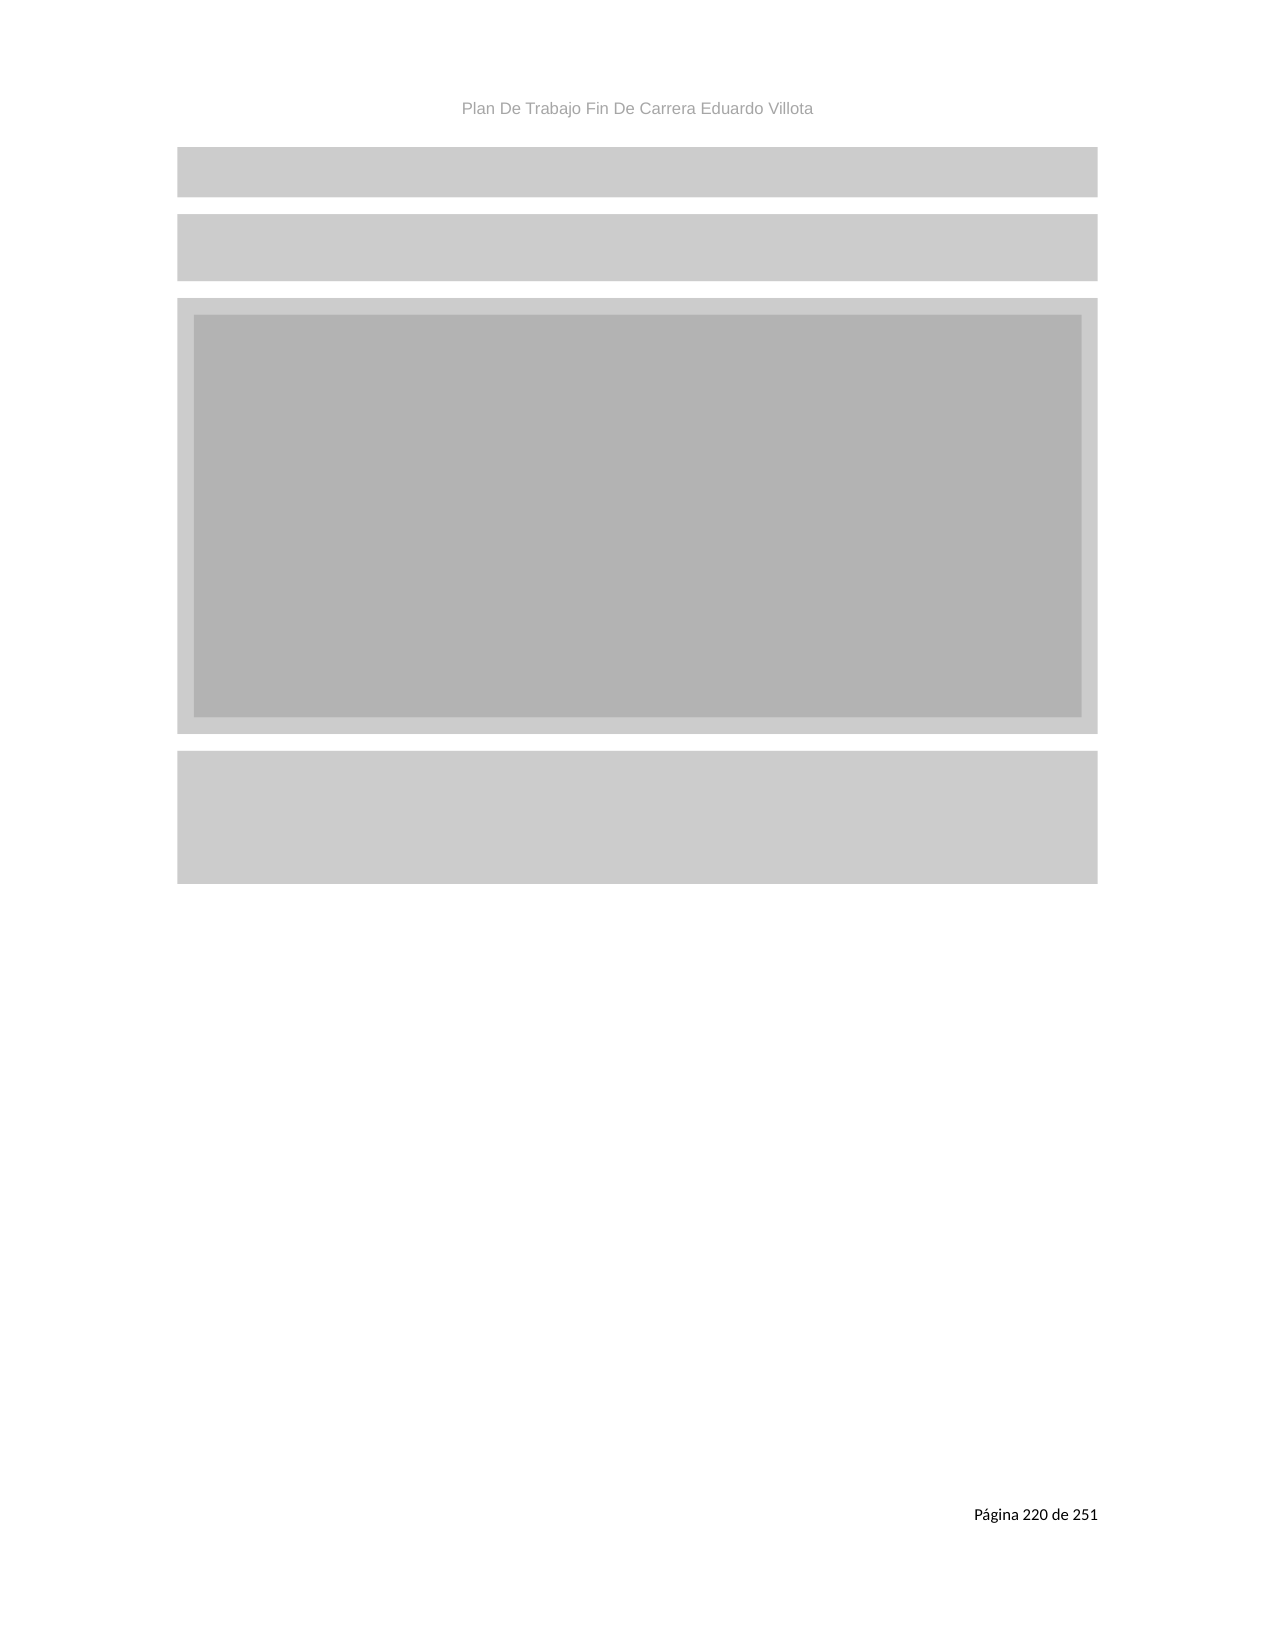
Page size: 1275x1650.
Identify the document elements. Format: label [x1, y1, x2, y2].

picture [177, 147, 1098, 884]
